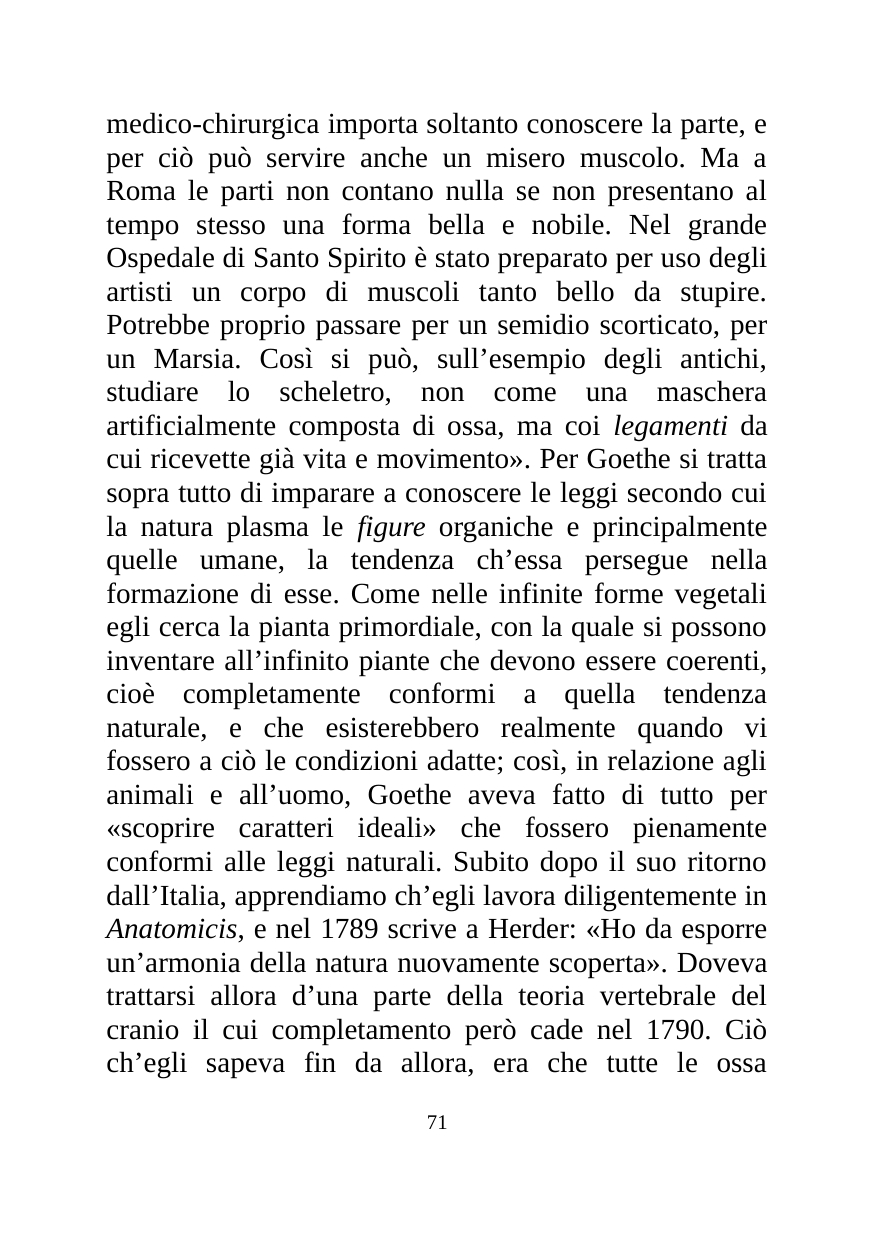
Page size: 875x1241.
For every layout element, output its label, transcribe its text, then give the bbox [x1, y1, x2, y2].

text medico-chirurgica importa soltanto conoscere la parte, e per ciò può servire anche un misero muscolo. Ma a Roma le parti non contano nulla se non presentano al tempo stesso una forma bella e nobile. Nel grande Ospedale di Santo Spirito è stato preparato per uso degli artisti un corpo di muscoli tanto bello da stupire. Potrebbe proprio passare per un semidio scorticato, per un Marsia. Così si può, sull’esempio degli antichi, studiare lo scheletro, non come una maschera artificialmente composta di ossa, ma coi legamenti da cui ricevette già vita e movimento». Per Goethe si tratta sopra tutto di imparare a conoscere le leggi secondo cui la natura plasma le figure organiche e principalmente quelle umane, la tendenza ch’essa persegue nella formazione di esse. Come nelle infinite forme vegetali egli cerca la pianta primordiale, con la quale si possono inventare all’infinito piante che devono essere coerenti, cioè completamente conformi a quella tendenza naturale, e che esisterebbero realmente quando vi fossero a ciò le condizioni adatte; così, in relazione agli animali e all’uomo, Goethe aveva fatto di tutto per «scoprire caratteri ideali» che fossero pienamente conformi alle leggi naturali. Subito dopo il suo ritorno dall’Italia, apprendiamo ch’egli lavora diligentemente in Anatomicis, e nel 1789 scrive a Herder: «Ho da esporre un’armonia della natura nuovamente scoperta». Doveva trattarsi allora d’una parte della teoria vertebrale del cranio il cui completamento però cade nel 1790. Ciò ch’egli sapeva fin da allora, era che tutte le ossa [106, 106, 768, 1079]
